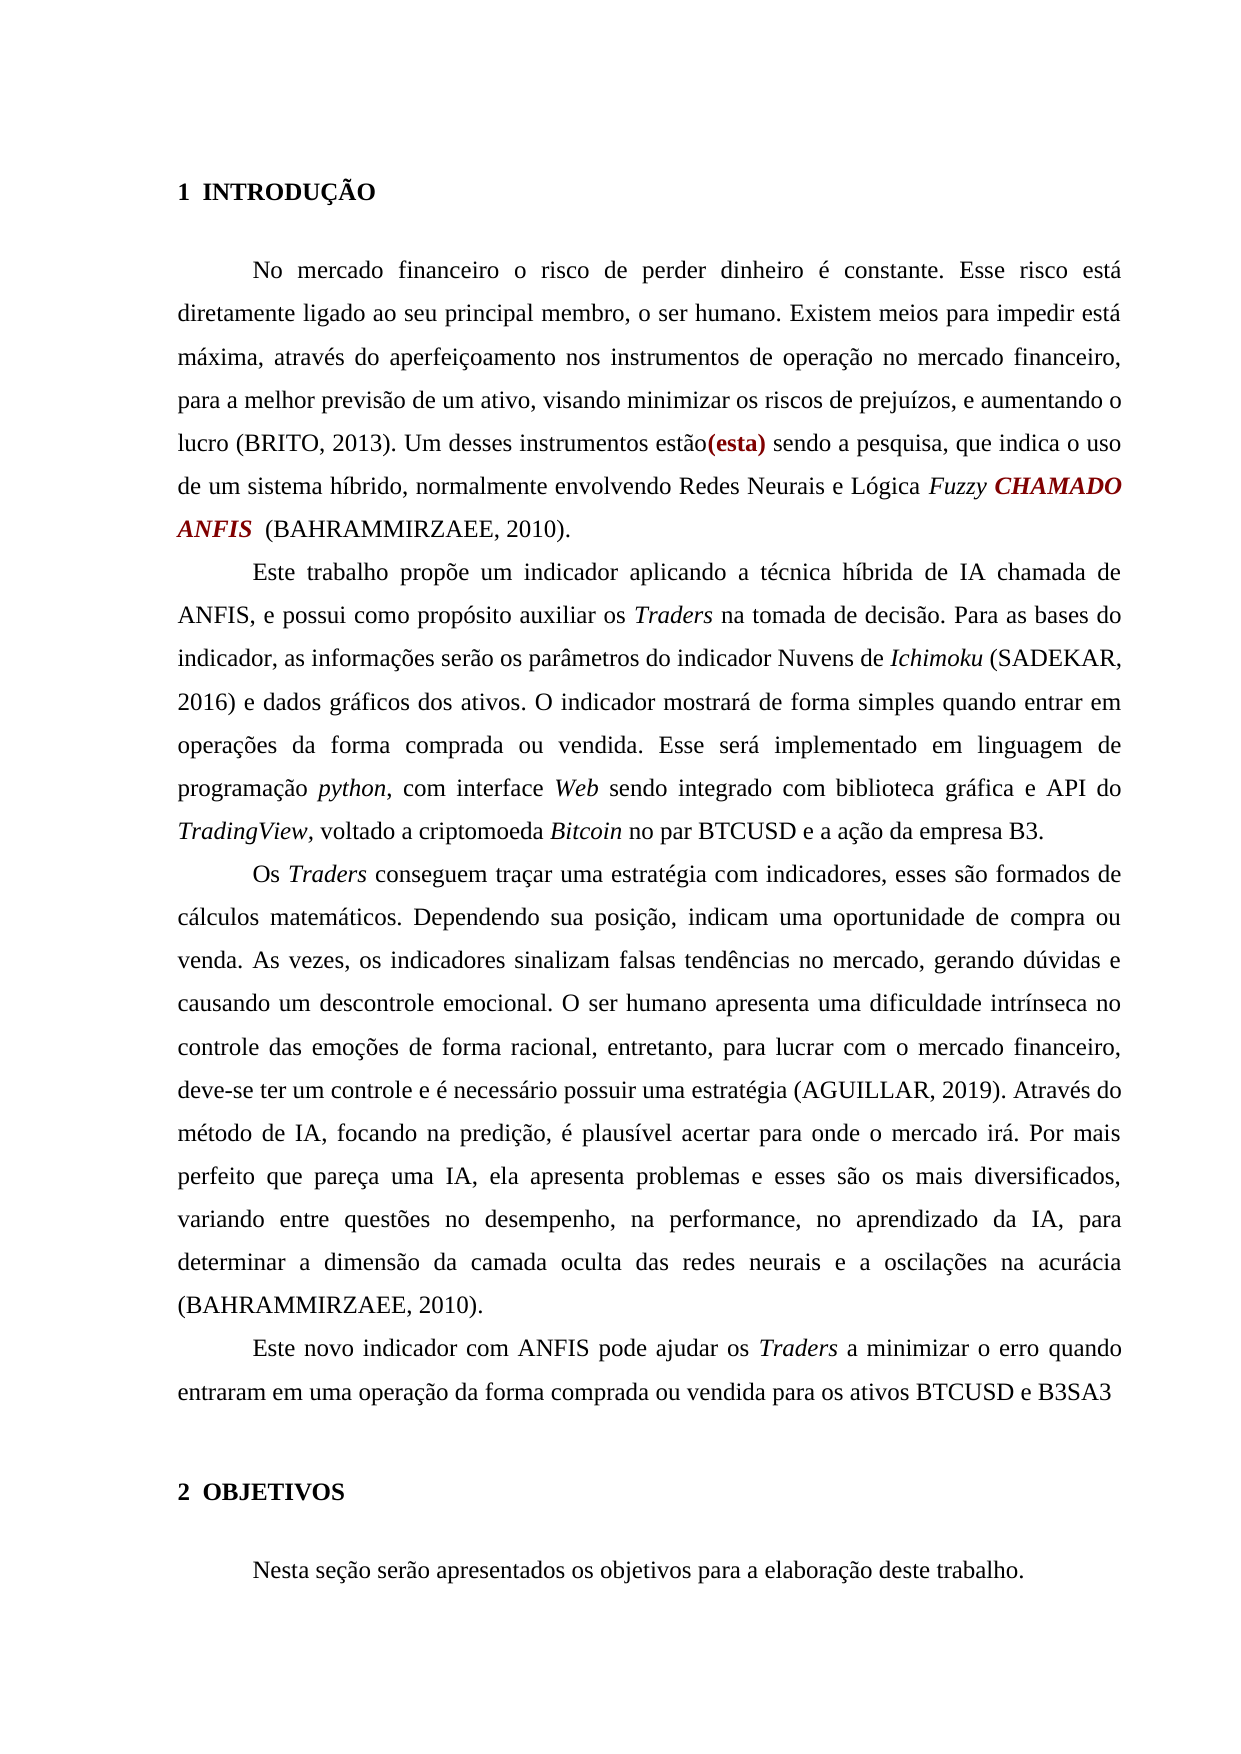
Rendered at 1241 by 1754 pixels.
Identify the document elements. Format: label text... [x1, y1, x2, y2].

text Os Traders conseguem traçar uma estratégia com indicadores, esses são formados de cálculos matemáticos. Dependendo sua posição, indicam uma oportunidade de compra ou venda. As vezes, os indicadores sinalizam falsas tendências no mercado, gerando dúvidas e causando um descontrole emocional. O ser humano apresenta uma dificuldade intrínseca no controle das emoções de forma racional, entretanto, para lucrar com o mercado financeiro, deve-se ter um controle e é necessário possuir uma estratégia (AGUILLAR, 2019). Através do método de IA, focando na predição, é plausível acertar para onde o mercado irá. Por mais perfeito que pareça uma IA, ela apresenta problemas e esses são os mais diversificados, variando entre questões no desempenho, na performance, no aprendizado da IA, para determinar a dimensão da camada oculta das redes neurais e a oscilações na acurácia (BAHRAMMIRZAEE, 2010). [177, 859, 1122, 1319]
text Este trabalho propõe um indicador aplicando a técnica híbrida de IA chamada de ANFIS, e possui como propósito auxiliar os Traders na tomada de decisão. Para as bases do indicador, as informações serão os parâmetros do indicador Nuvens de Ichimoku (SADEKAR, 2016) e dados gráficos dos ativos. O indicador mostrará de forma simples quando entrar em operações da forma comprada ou vendida. Esse será implementado em linguagem de programação python, com interface Web sendo integrado com biblioteca gráfica e API do TradingView, voltado a criptomoeda Bitcoin no par BTCUSD e a ação da empresa B3. [177, 557, 1122, 845]
text Nesta seção serão apresentados os objetivos para a elaboração deste trabalho. [177, 1555, 1122, 1584]
text Este novo indicador com ANFIS pode ajudar os Traders a minimizar o erro quando entraram em uma operação da forma comprada ou vendida para os ativos BTCUSD e B3SA3 [177, 1333, 1122, 1405]
subtitle OBJETIVOS [177, 1477, 1122, 1506]
text No mercado financeiro o risco de perder dinheiro é constante. Esse risco está diretamente ligado ao seu principal membro, o ser humano. Existem meios para impedir está máxima, através do aperfeiçoamento nos instrumentos de operação no mercado financeiro, para a melhor previsão de um ativo, visando minimizar os riscos de prejuízos, e aumentando o lucro (BRITO, 2013). Um desses instrumentos estão(esta) sendo a pesquisa, que indica o uso de um sistema híbrido, normalmente envolvendo Redes Neurais e Lógica Fuzzy CHAMADO ANFIS (BAHRAMMIRZAEE, 2010). [177, 255, 1122, 543]
subtitle INTRODUÇÃO [177, 177, 1122, 206]
